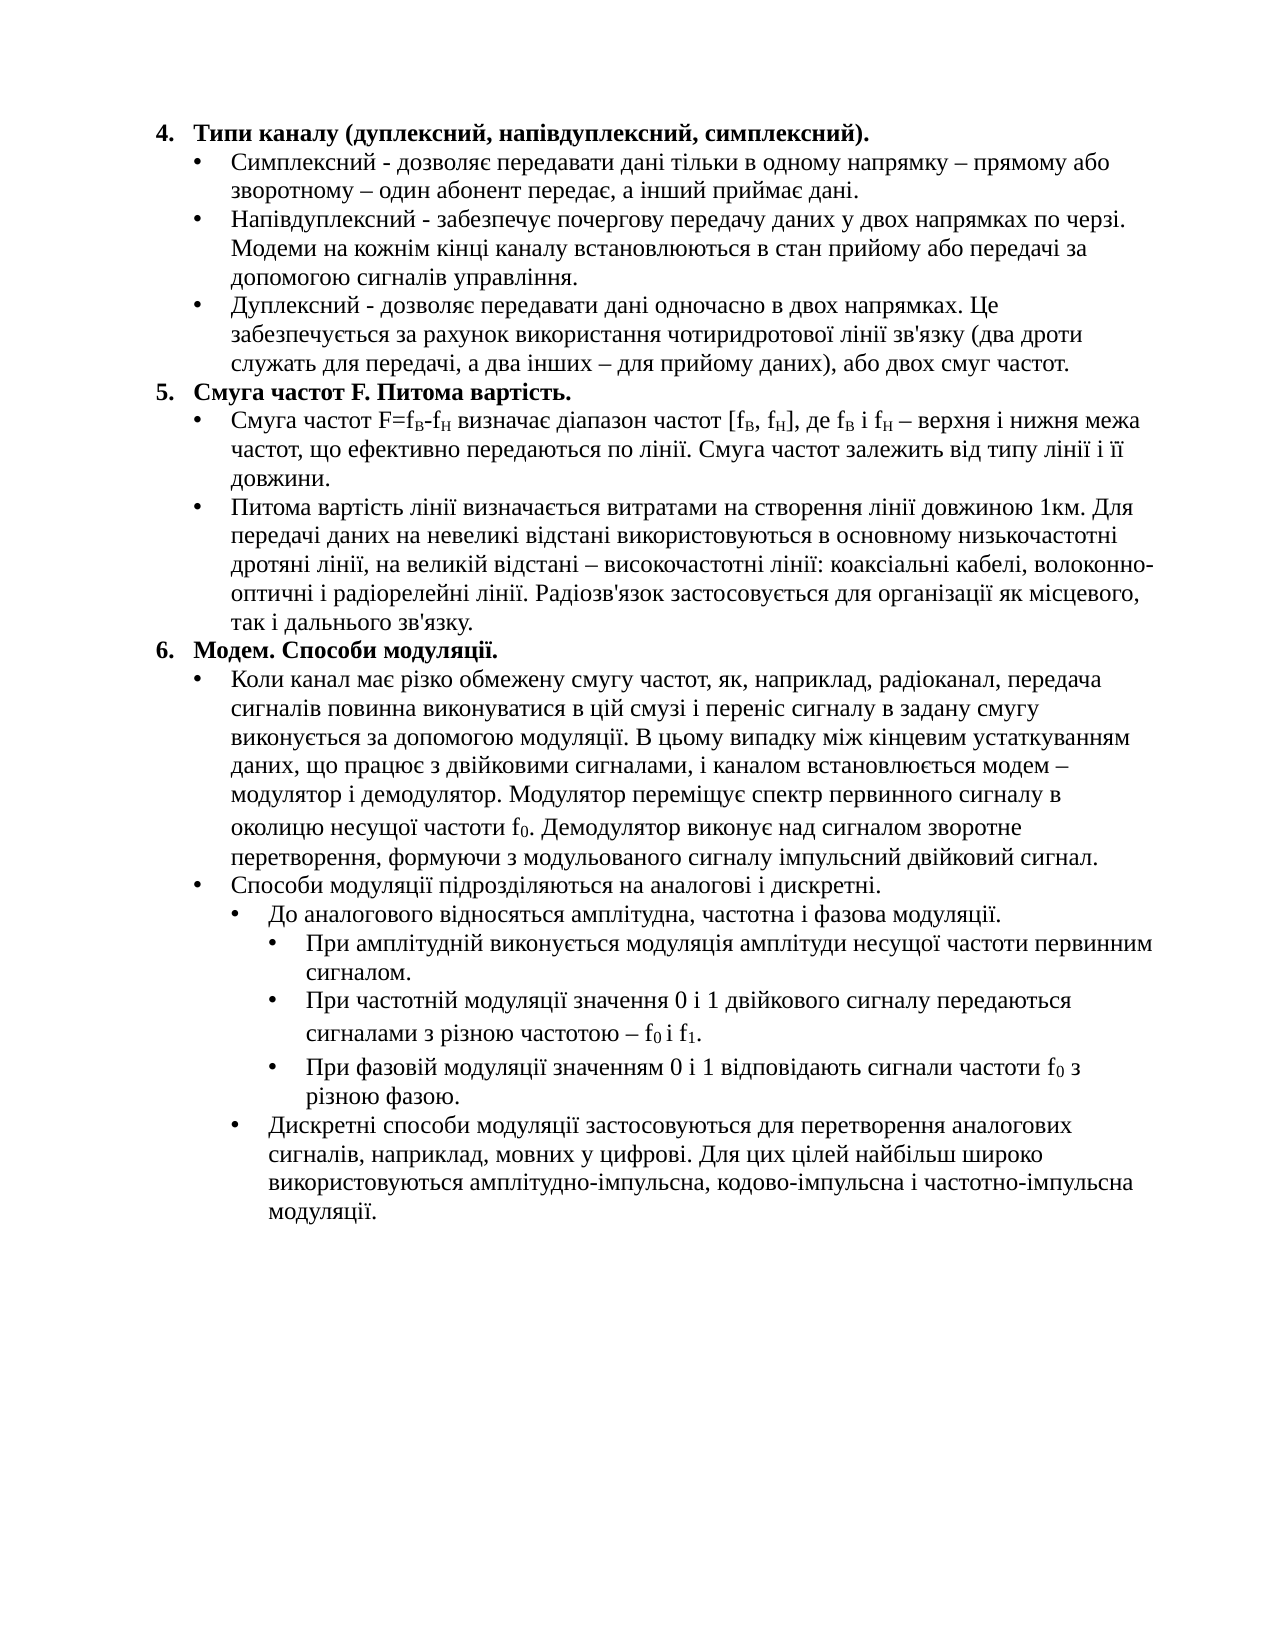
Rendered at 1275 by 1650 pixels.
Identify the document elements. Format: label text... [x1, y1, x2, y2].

list При амплітудній виконується модуляція амплітуди несущої частоти первинним сигналом. [268, 928, 1157, 985]
list Питома вартість лінії визначається витратами на створення лінії довжиною 1км. Для передачі даних на невеликі відстані використовуються в основному низькочастотні дротяні лінії, на великій відстані – високочастотні лінії: коаксіальні кабелі, волоконно-оптичні і радіорелейні лінії. Радіозв'язок застосовується для організації як місцевого, так і дальнього зв'язку. [193, 492, 1157, 636]
list Модем. Способи модуляції. [156, 636, 1157, 664]
list Коли канал має різко обмежену смугу частот, як, наприклад, радіоканал, передача сигналів повинна виконуватися в цій смузі і переніс сигналу в задану смугу виконується за допомогою модуляції. В цьому випадку між кінцевим устаткуванням даних, що працює з двійковими сигналами, і каналом встановлюється модем – модулятор і демодулятор. Модулятор переміщує спектр первинного сигналу в околицю несущої частоти f0. Демодулятор виконує над сигналом зворотне перетворення, формуючи з модульованого сигналу імпульсний двійковий сигнал. [193, 664, 1157, 870]
list Напівдуплексний - забезпечує почергову передачу даних у двох напрямках по черзі. Модеми на кожнім кінці каналу встановлюються в стан прийому або передачі за допомогою сигналів управління. [193, 204, 1157, 291]
list Дискретні способи модуляції застосовуються для перетворення аналогових сигналів, наприклад, мовних у цифрові. Для цих цілей найбільш широко використовуються амплітудно-імпульсна, кодово-імпульсна і частотно-імпульсна модуляції. [231, 1110, 1157, 1225]
list Способи модуляції підрозділяються на аналогові і дискретні. [193, 870, 1157, 899]
list Симплексний - дозволяє передавати дані тільки в одному напрямку – прямому або зворотному – один абонент передає, а інший приймає дані. [193, 147, 1157, 204]
list Дуплексний - дозволяє передавати дані одночасно в двох напрямках. Це забезпечується за рахунок використання чотиридротової лінії зв'язку (два дроти служать для передачі, а два інших – для прийому даних), або двох смуг частот. [193, 291, 1157, 377]
list Смуга частот F. Питома вартість. [156, 377, 1157, 406]
list При частотній модуляції значення 0 і 1 двійкового сигналу передаються сигналами з різною частотою – f0 і f1. [268, 985, 1157, 1048]
list Типи каналу (дуплексний, напівдуплексний, симплексний). [156, 118, 1157, 147]
list Смуга частот F=fВ-fН визначає діапазон частот [fВ, fН], де fВ і fН – верхня і нижня межа частот, що ефективно передаються по лінії. Смуга частот залежить від типу лінії і її довжини. [193, 406, 1157, 492]
list При фазовій модуляції значенням 0 і 1 відповідають сигнали частоти f0 з різною фазою. [268, 1048, 1157, 1110]
list До аналогового відносяться амплітудна, частотна і фазова модуляції. [231, 899, 1157, 928]
